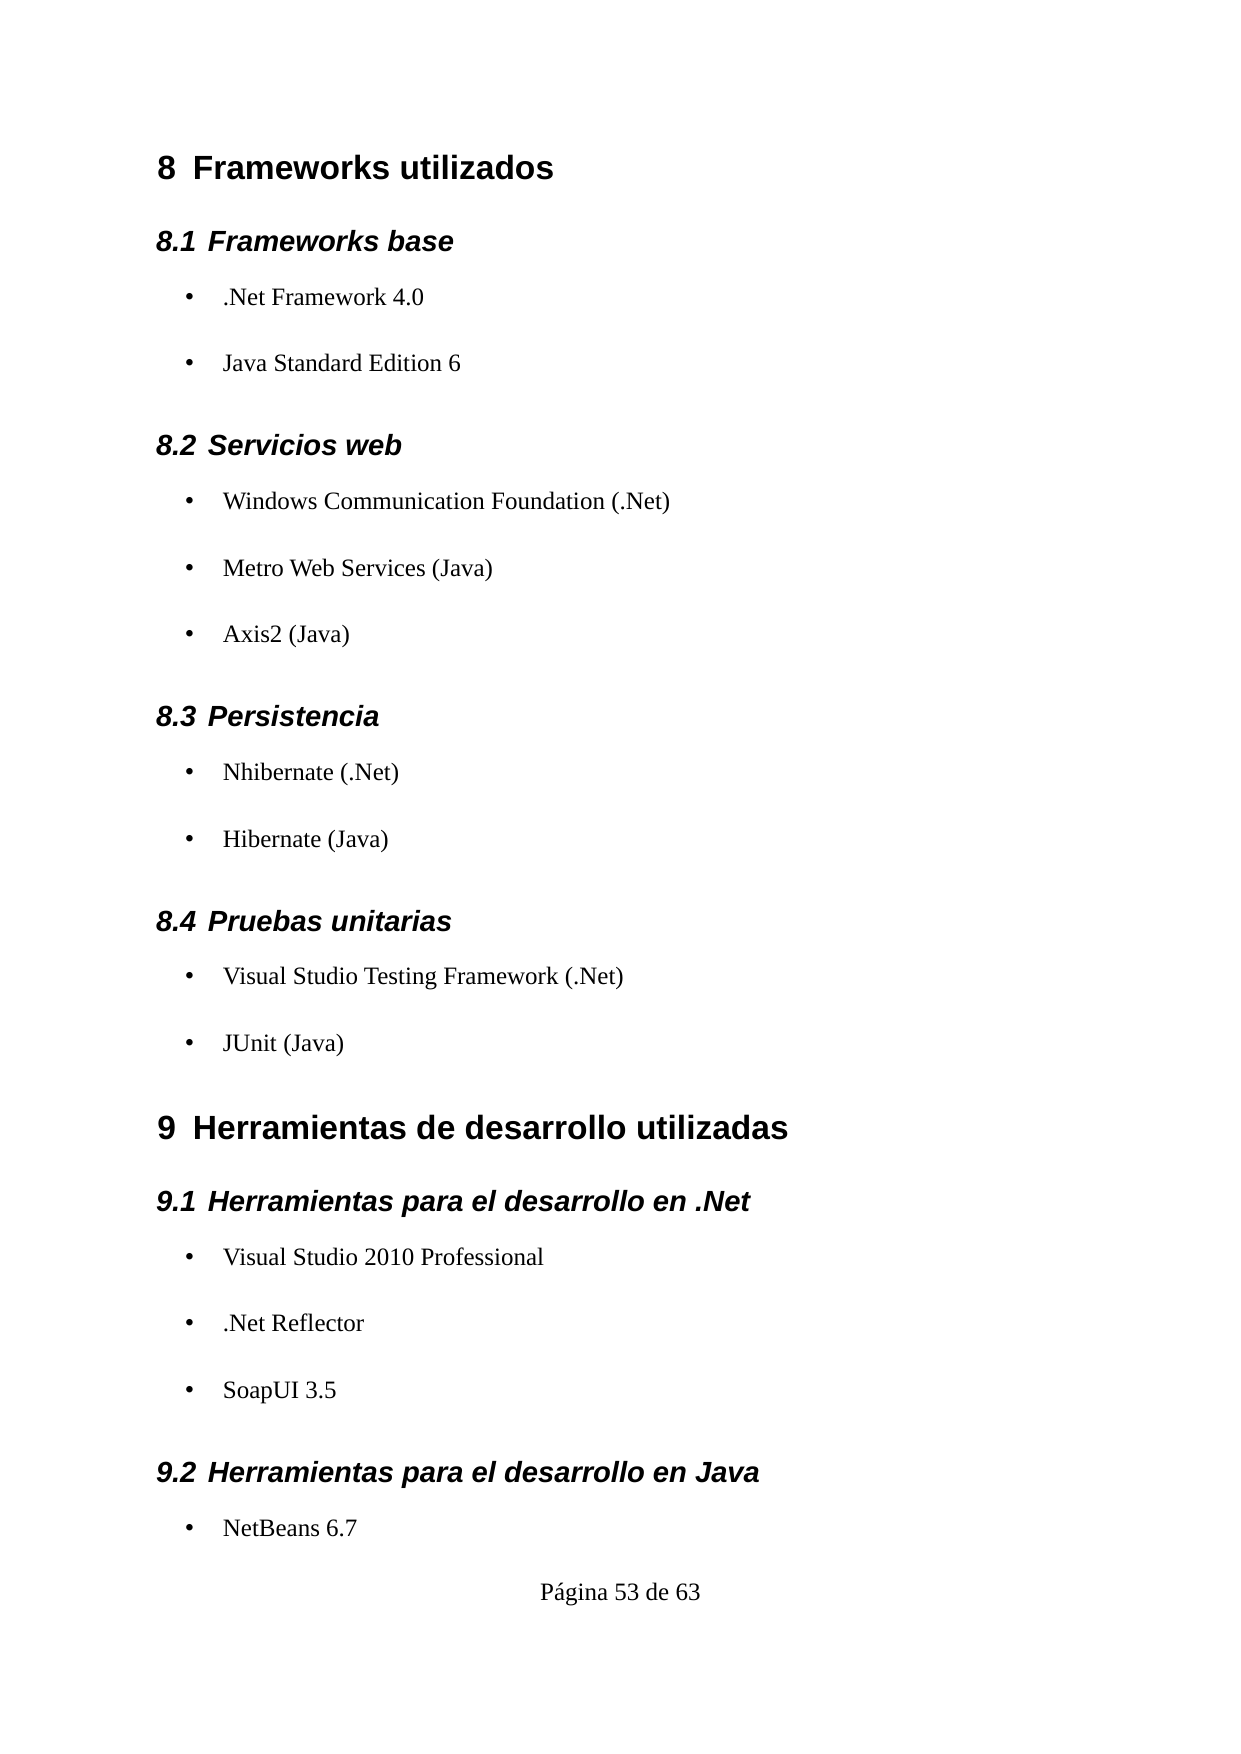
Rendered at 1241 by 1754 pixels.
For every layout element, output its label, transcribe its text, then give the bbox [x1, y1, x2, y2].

list .Net Framework 4.0 [185, 282, 1093, 310]
subtitle Herramientas para el desarrollo en .Net [148, 1184, 1093, 1218]
list Nhibernate (.Net) [185, 757, 1093, 786]
list Hibernate (Java) [185, 824, 1093, 852]
list Axis2 (Java) [185, 619, 1093, 648]
list Visual Studio 2010 Professional [185, 1242, 1093, 1271]
list Metro Web Services (Java) [185, 553, 1093, 581]
subtitle Herramientas de desarrollo utilizadas [148, 1108, 1093, 1147]
subtitle Frameworks utilizados [148, 148, 1093, 186]
list .Net Reflector [185, 1308, 1093, 1337]
list JUnit (Java) [185, 1028, 1093, 1057]
subtitle Herramientas para el desarrollo en Java [148, 1455, 1093, 1489]
list SoapUI 3.5 [185, 1375, 1093, 1404]
subtitle Servicios web [148, 428, 1093, 462]
list Java Standard Edition 6 [185, 348, 1093, 377]
list Windows Communication Foundation (.Net) [185, 486, 1093, 515]
list Visual Studio Testing Framework (.Net) [185, 961, 1093, 990]
list NetBeans 6.7 [185, 1513, 1093, 1542]
subtitle Frameworks base [148, 224, 1093, 257]
subtitle Pruebas unitarias [148, 903, 1093, 937]
subtitle Persistencia [148, 699, 1093, 733]
